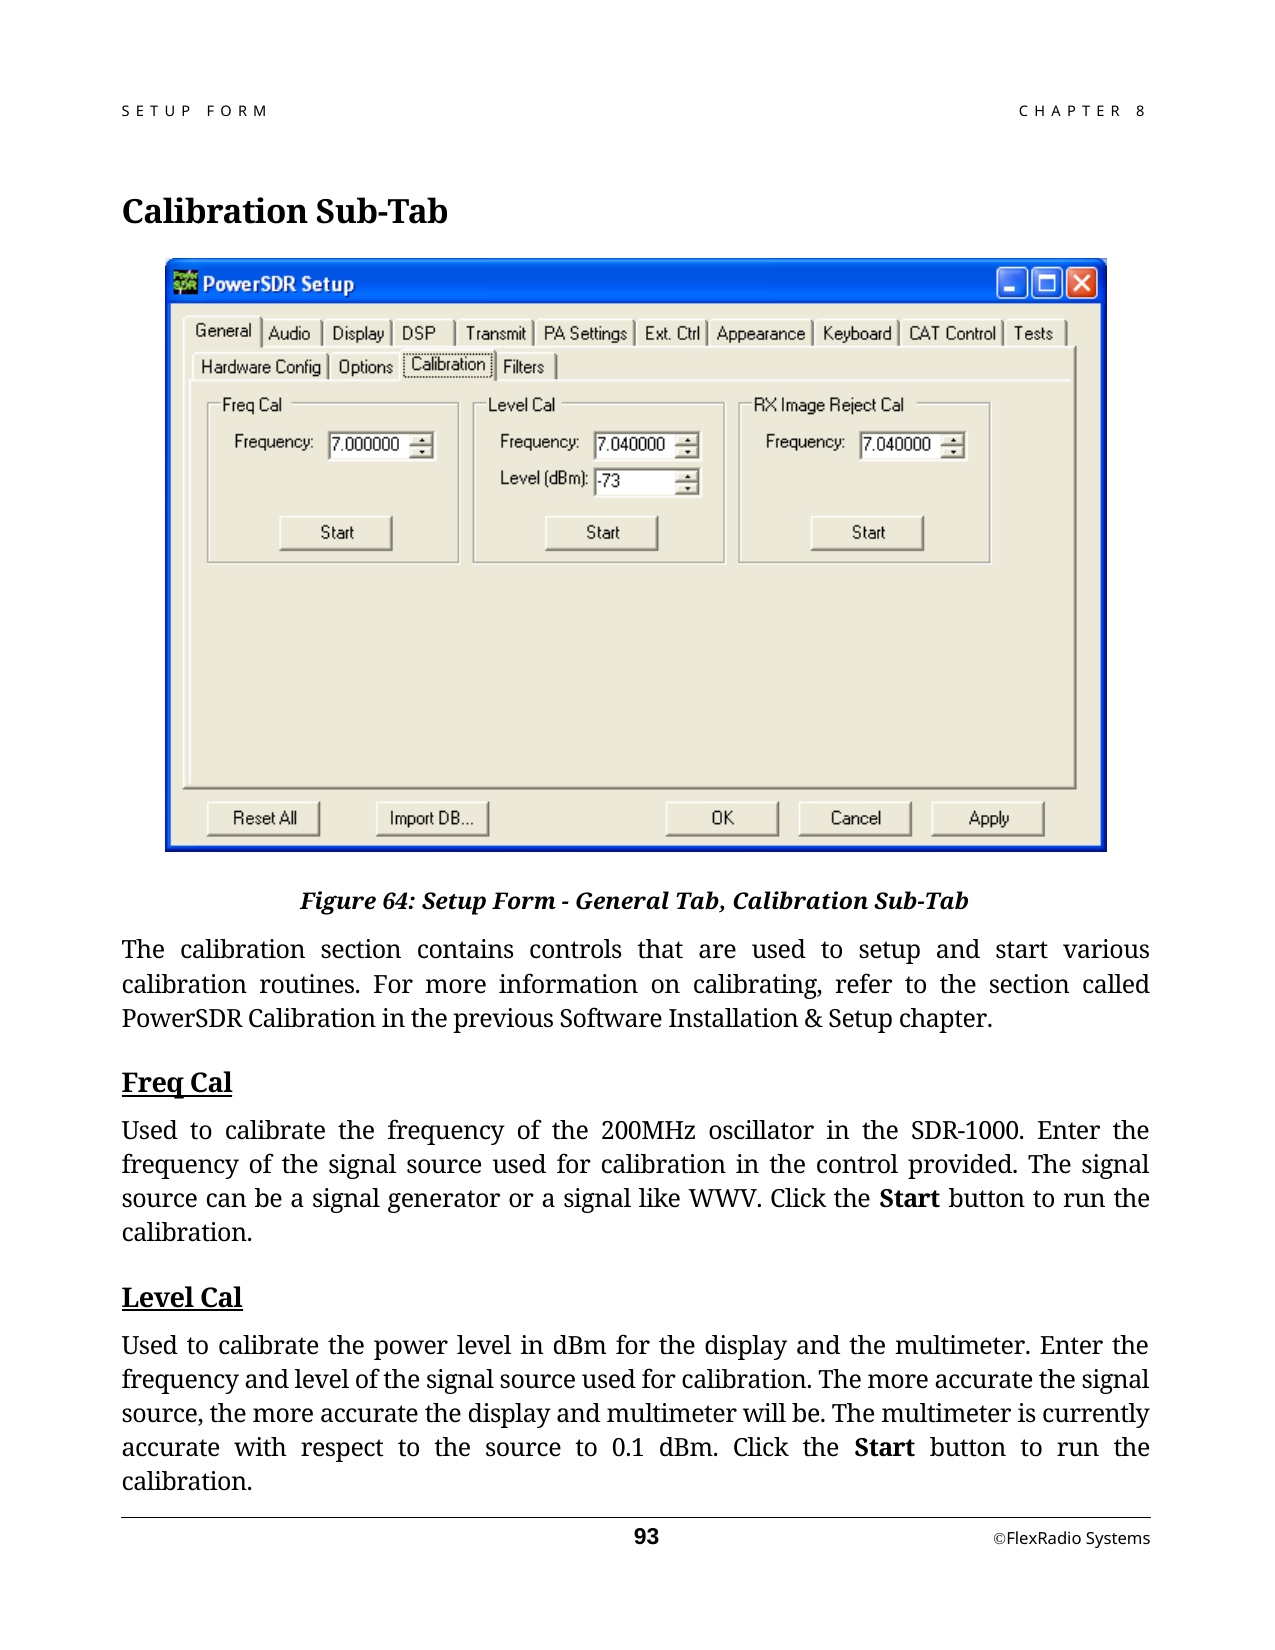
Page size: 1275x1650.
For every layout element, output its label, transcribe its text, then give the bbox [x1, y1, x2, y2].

text The calibration section contains controls that are used to setup and start various calibration routines. For more information on calibrating, refer to the section called PowerSDR Calibration in the previous Software Installation & Setup chapter. [121, 932, 1151, 1034]
text Used to calibrate the frequency of the 200MHz oscillator in the SDR-1000. Enter the frequency of the signal source used for calibration in the control provided. The signal source can be a signal generator or a signal like WWV. Click the Start button to run the calibration. [121, 1113, 1151, 1249]
subtitle Freq Cal [121, 1063, 1151, 1100]
text Figure 64: Setup Form - General Tab, Calibration Sub-Tab [121, 885, 1151, 917]
text Used to calibrate the power level in dBm for the display and the multimeter. Enter the frequency and level of the signal source used for calibration. The more accurate the signal source, the more accurate the display and multimeter will be. The multimeter is currently accurate with respect to the source to 0.1 dBm. Click the Start button to run the calibration. [121, 1328, 1151, 1498]
subtitle Calibration Sub-Tab [121, 187, 1151, 233]
subtitle Level Cal [121, 1278, 1151, 1315]
picture [165, 258, 1107, 852]
